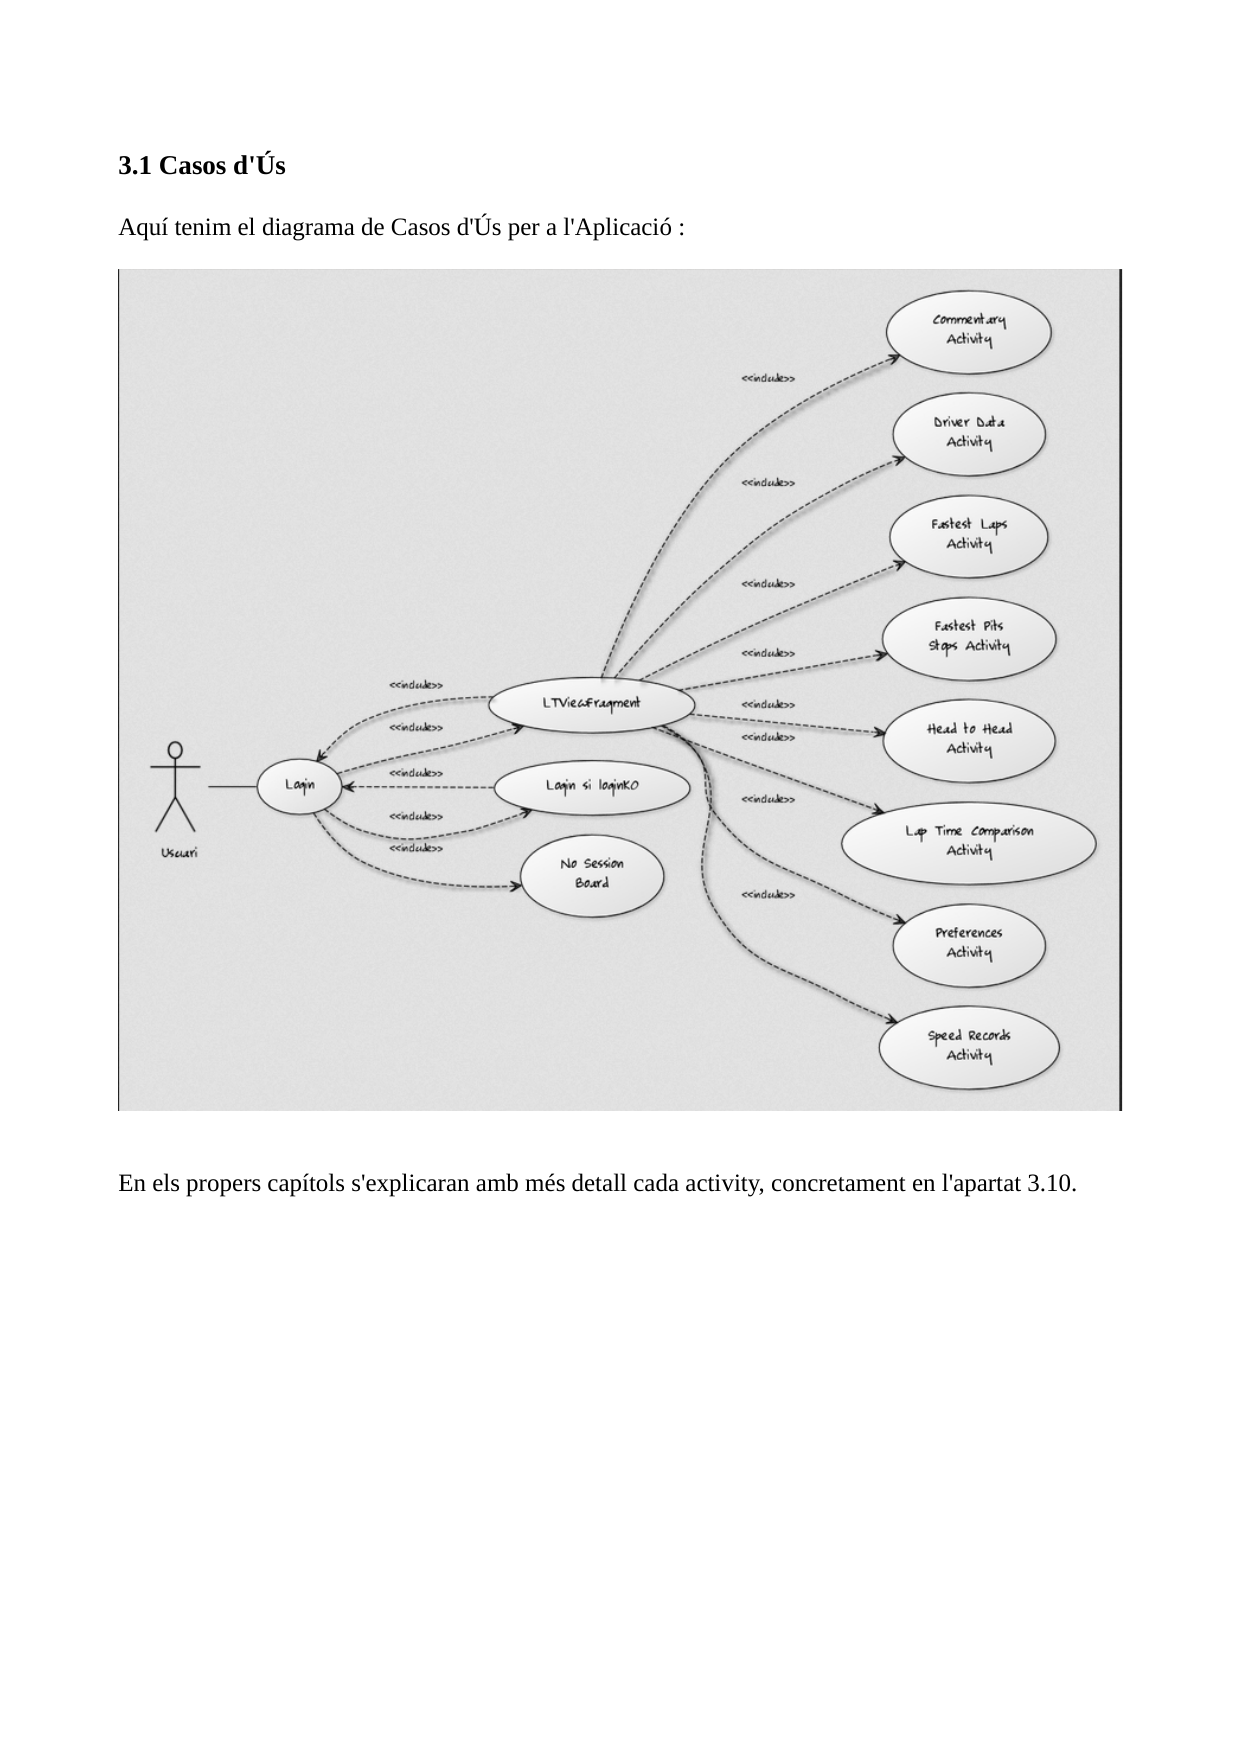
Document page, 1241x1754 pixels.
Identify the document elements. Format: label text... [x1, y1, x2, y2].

text 3.1 Casos d'Ús [118, 149, 1122, 180]
text Aquí tenim el diagrama de Casos d'Ús per a l'Aplicació : [118, 212, 1122, 240]
picture [118, 269, 1123, 1111]
text En els propers capítols s'explicaran amb més detall cada activity, concretament en l'apartat 3.10. [118, 1168, 1122, 1197]
